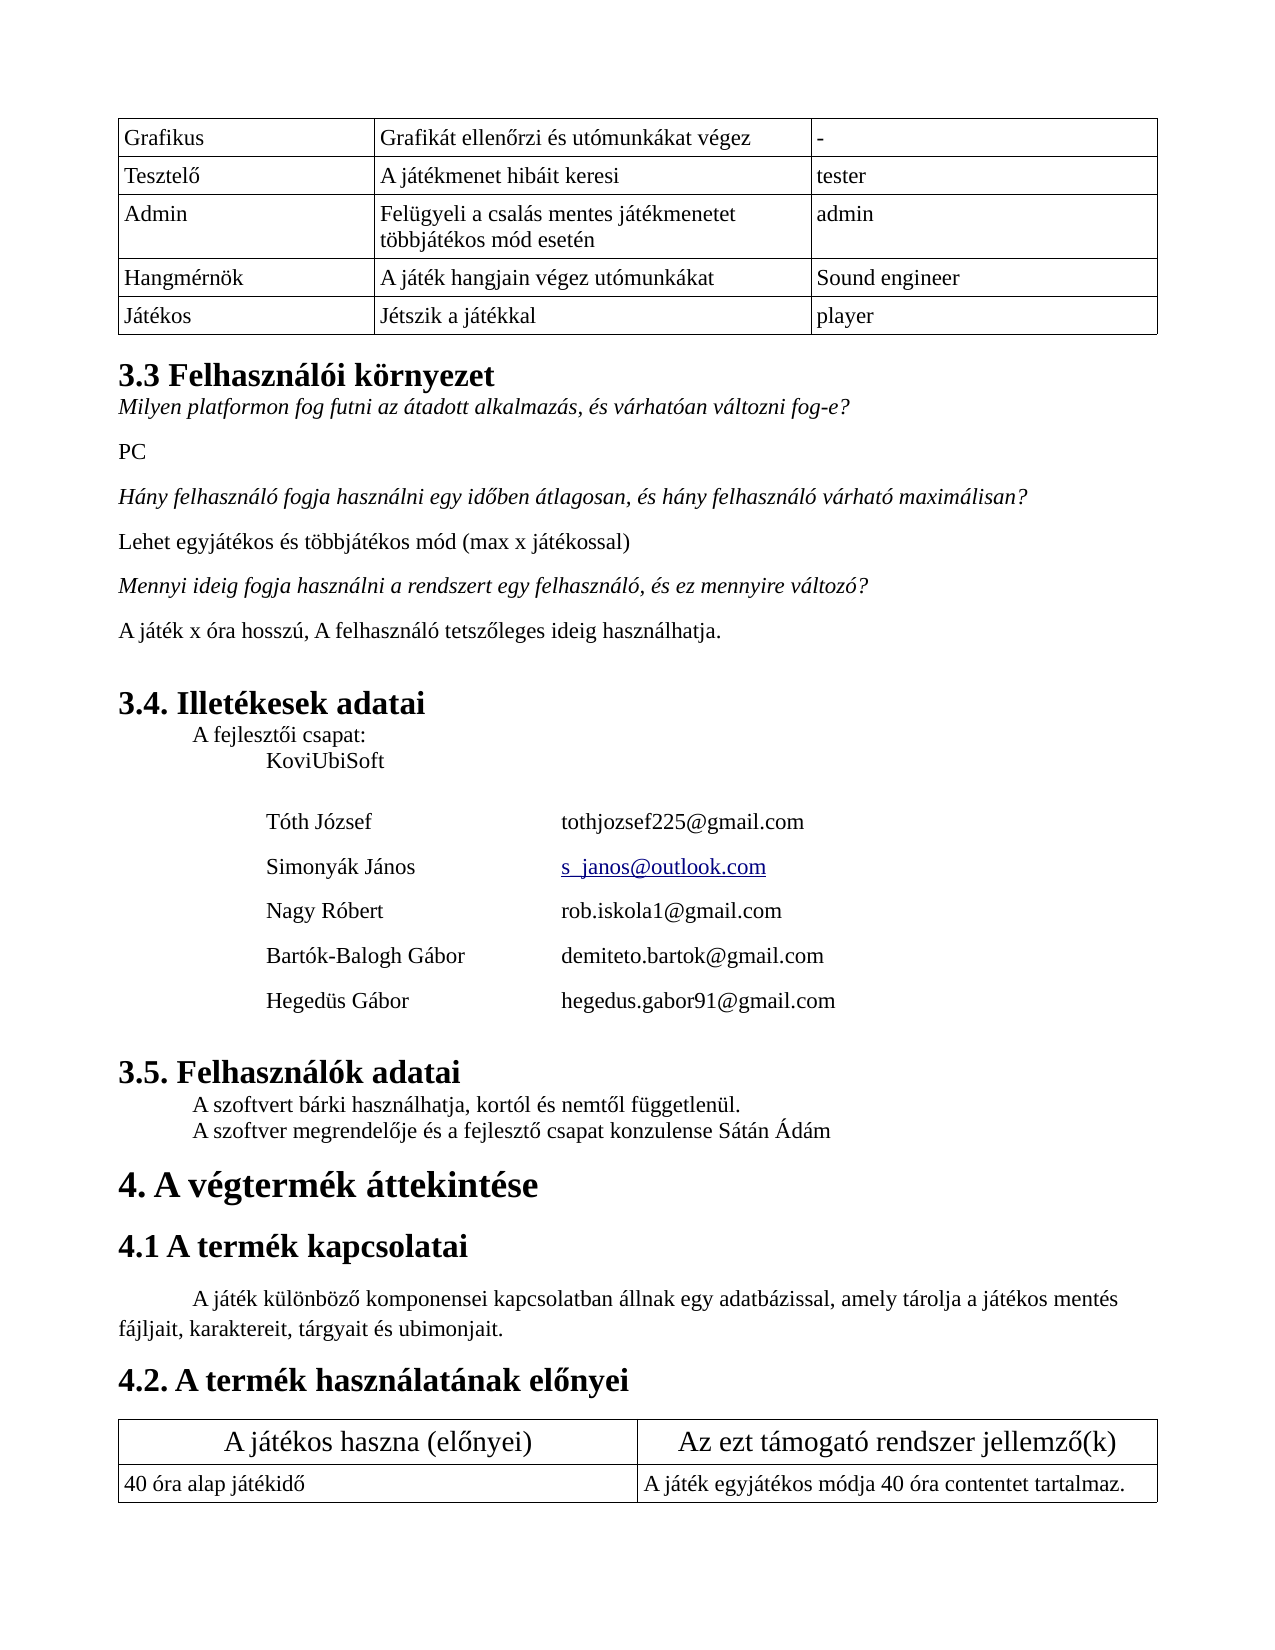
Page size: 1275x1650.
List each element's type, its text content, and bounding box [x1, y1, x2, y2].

text KoviUbiSoft Tóth József tothjozsef225@gmail.com [118, 748, 1157, 834]
table_cell - [812, 119, 1157, 156]
text Milyen platformon fog futni az átadott alkalmazás, és várhatóan változni fog-e? [118, 393, 1157, 420]
table_cell player [812, 297, 1157, 334]
table_cell A játék egyjátékos módja 40 óra contentet tartalmaz. [638, 1465, 1157, 1502]
text Lehet egyjátékos és többjátékos mód (max x játékossal) [118, 528, 1157, 554]
table_cell Játékos [119, 297, 374, 334]
table_cell admin [812, 195, 1157, 258]
text A szoftver megrendelője és a fejlesztő csapat konzulense Sátán Ádám [118, 1117, 1157, 1144]
text PC [118, 438, 1157, 464]
text 4.1 A termék kapcsolatai [118, 1226, 1157, 1265]
table_cell tester [812, 157, 1157, 194]
text 4. A végtermék áttekintése [118, 1162, 1157, 1205]
text Hány felhasználó fogja használni egy időben átlagosan, és hány felhasználó várható maximálisan? [118, 483, 1157, 509]
text Bartók-Balogh Gábor demiteto.bartok@gmail.com [118, 942, 1157, 969]
table_cell Felügyeli a csalás mentes játékmenetet többjátékos mód esetén [375, 195, 811, 258]
table_cell Admin [119, 195, 374, 258]
table_cell Jétszik a játékkal [375, 297, 811, 334]
table_cell Sound engineer [812, 259, 1157, 296]
table_header A játékos haszna (előnyei) [119, 1420, 637, 1464]
text A játék x óra hosszú, A felhasználó tetszőleges ideig használhatja. [118, 617, 1157, 644]
table_cell Grafikát ellenőrzi és utómunkákat végez [375, 119, 811, 156]
text Hegedüs Gábor hegedus.gabor91@gmail.com [118, 987, 1157, 1013]
text Mennyi ideig fogja használni a rendszert egy felhasználó, és ez mennyire változó? [118, 572, 1157, 599]
text Nagy Róbert rob.iskola1@gmail.com [118, 898, 1157, 924]
subtitle 3.3 Felhasználói környezet [118, 355, 1157, 393]
table_cell A játékmenet hibáit keresi [375, 157, 811, 194]
subtitle 3.4. Illetékesek adatai A fejlesztői csapat: [118, 683, 1157, 748]
table_header Az ezt támogató rendszer jellemző(k) [638, 1420, 1157, 1464]
table_cell Hangmérnök [119, 259, 374, 296]
table_cell Grafikus [119, 119, 374, 156]
table_cell 40 óra alap játékidő [119, 1465, 637, 1502]
table_cell Tesztelő [119, 157, 374, 194]
text A játék különböző komponensei kapcsolatban állnak egy adatbázissal, amely tárolja a játékos mentés fájljait, karaktereit, tárgyait és ubimonjait. [118, 1285, 1157, 1342]
text Simonyák János s_janos@outlook.com [118, 853, 1157, 879]
text 4.2. A termék használatának előnyei [118, 1360, 1157, 1398]
table_cell A játék hangjain végez utómunkákat [375, 259, 811, 296]
subtitle 3.5. Felhasználók adatai A szoftvert bárki használhatja, kortól és nemtől függetlenül. [118, 1053, 1157, 1117]
